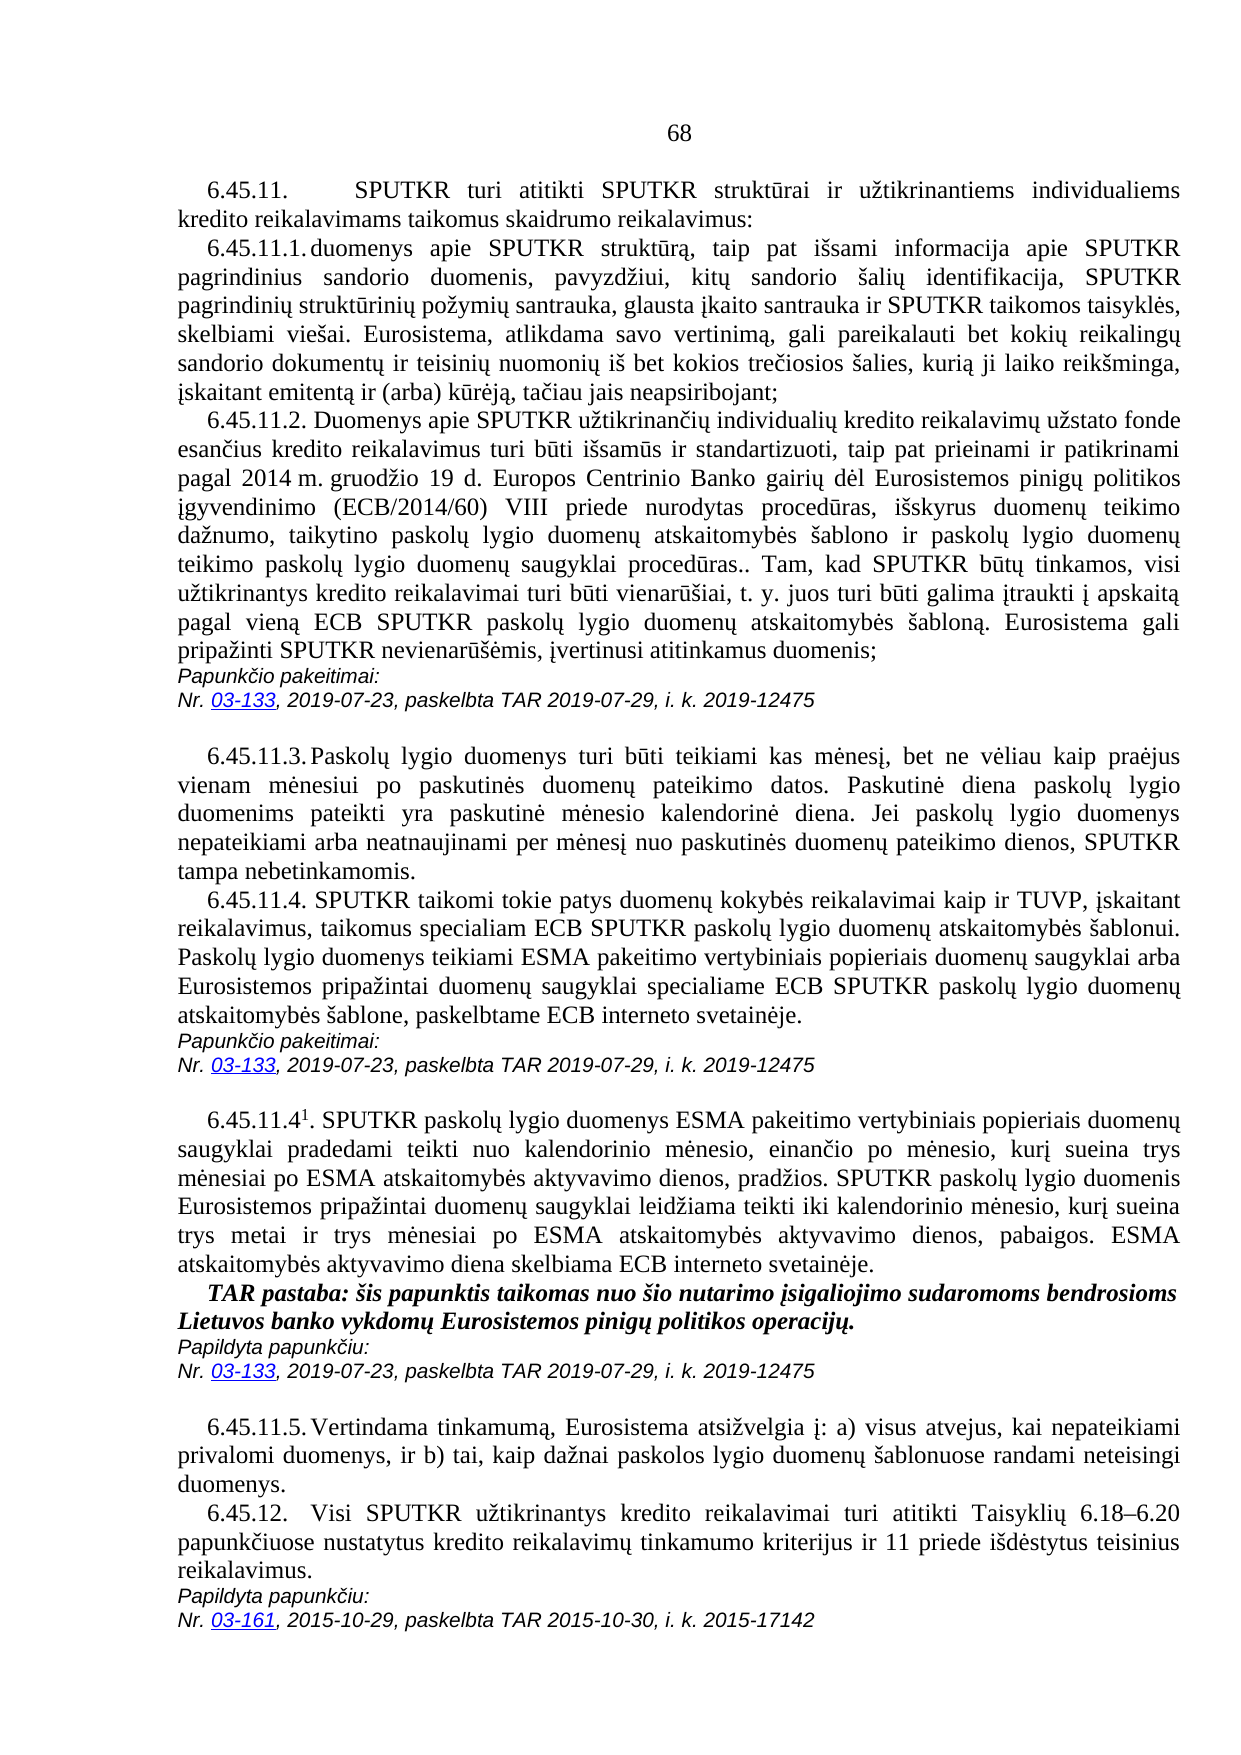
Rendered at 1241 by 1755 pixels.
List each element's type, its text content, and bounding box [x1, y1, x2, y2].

text Nr. 03-161, 2015-10-29, paskelbta TAR 2015-10-30, i. k. 2015-17142 [177, 1608, 1181, 1632]
text Papildyta papunkčiu: [177, 1584, 1181, 1608]
text 6.45.11.1. duomenys apie SPUTKR struktūrą, taip pat išsami informacija apie SPUTKR pagrindinius sandorio duomenis, pavyzdžiui, kitų sandorio šalių identifikacija, SPUTKR pagrindinių struktūrinių požymių santrauka, glausta įkaito santrauka ir SPUTKR taikomos taisyklės, skelbiami viešai. Eurosistema, atlikdama savo vertinimą, gali pareikalauti bet kokių reikalingų sandorio dokumentų ir teisinių nuomonių iš bet kokios trečiosios šalies, kurią ji laiko reikšminga, įskaitant emitentą ir (arba) kūrėją, tačiau jais neapsiribojant; [177, 233, 1181, 406]
text TAR pastaba: šis papunktis taikomas nuo šio nutarimo įsigaliojimo sudaromoms bendrosioms Lietuvos banko vykdomų Eurosistemos pinigų politikos operacijų. [177, 1278, 1181, 1335]
text Papunkčio pakeitimai: [177, 664, 1181, 688]
text Papunkčio pakeitimai: [177, 1028, 1181, 1052]
text 6.45.11.5. Vertindama tinkamumą, Eurosistema atsižvelgia į: a) visus atvejus, kai nepateikiami privalomi duomenys, ir b) tai, kaip dažnai paskolos lygio duomenų šablonuose randami neteisingi duomenys. [177, 1412, 1181, 1498]
text 6.45.11.3. Paskolų lygio duomenys turi būti teikiami kas mėnesį, bet ne vėliau kaip praėjus vienam mėnesiui po paskutinės duomenų pateikimo datos. Paskutinė diena paskolų lygio duomenims pateikti yra paskutinė mėnesio kalendorinė diena. Jei paskolų lygio duomenys nepateikiami arba neatnaujinami per mėnesį nuo paskutinės duomenų pateikimo dienos, SPUTKR tampa nebetinkamomis. [177, 741, 1181, 885]
text 6.45.12. Visi SPUTKR užtikrinantys kredito reikalavimai turi atitikti Taisyklių 6.18–6.20 papunkčiuose nustatytus kredito reikalavimų tinkamumo kriterijus ir 11 priede išdėstytus teisinius reikalavimus. [177, 1498, 1181, 1584]
text 6.45.11.2. Duomenys apie SPUTKR užtikrinančių individualių kredito reikalavimų užstato fonde esančius kredito reikalavimus turi būti išsamūs ir standartizuoti, taip pat prieinami ir patikrinami pagal 2014 m. gruodžio 19 d. Europos Centrinio Banko gairių dėl Eurosistemos pinigų politikos įgyvendinimo (ECB/2014/60) VIII priede nurodytas procedūras, išskyrus duomenų teikimo dažnumo, taikytino paskolų lygio duomenų atskaitomybės šablono ir paskolų lygio duomenų teikimo paskolų lygio duomenų saugyklai procedūras.. Tam, kad SPUTKR būtų tinkamos, visi užtikrinantys kredito reikalavimai turi būti vienarūšiai, t. y. juos turi būti galima įtraukti į apskaitą pagal vieną ECB SPUTKR paskolų lygio duomenų atskaitomybės šabloną. Eurosistema gali pripažinti SPUTKR nevienarūšėmis, įvertinusi atitinkamus duomenis; [177, 406, 1181, 664]
text Nr. 03-133, 2019-07-23, paskelbta TAR 2019-07-29, i. k. 2019-12475 [177, 688, 1181, 712]
text Papildyta papunkčiu: [177, 1335, 1181, 1359]
text Nr. 03-133, 2019-07-23, paskelbta TAR 2019-07-29, i. k. 2019-12475 [177, 1359, 1181, 1383]
text 6.45.11.41. SPUTKR paskolų lygio duomenys ESMA pakeitimo vertybiniais popieriais duomenų saugyklai pradedami teikti nuo kalendorinio mėnesio, einančio po mėnesio, kurį sueina trys mėnesiai po ESMA atskaitomybės aktyvavimo dienos, pradžios. SPUTKR paskolų lygio duomenis Eurosistemos pripažintai duomenų saugyklai leidžiama teikti iki kalendorinio mėnesio, kurį sueina trys metai ir trys mėnesiai po ESMA atskaitomybės aktyvavimo dienos, pabaigos. ESMA atskaitomybės aktyvavimo diena skelbiama ECB interneto svetainėje. [177, 1105, 1181, 1278]
text 6.45.11. SPUTKR turi atitikti SPUTKR struktūrai ir užtikrinantiems individualiems kredito reikalavimams taikomus skaidrumo reikalavimus: [177, 176, 1181, 233]
text Nr. 03-133, 2019-07-23, paskelbta TAR 2019-07-29, i. k. 2019-12475 [177, 1052, 1181, 1076]
text 6.45.11.4. SPUTKR taikomi tokie patys duomenų kokybės reikalavimai kaip ir TUVP, įskaitant reikalavimus, taikomus specialiam ECB SPUTKR paskolų lygio duomenų atskaitomybės šablonui. Paskolų lygio duomenys teikiami ESMA pakeitimo vertybiniais popieriais duomenų saugyklai arba Eurosistemos pripažintai duomenų saugyklai specialiame ECB SPUTKR paskolų lygio duomenų atskaitomybės šablone, paskelbtame ECB interneto svetainėje. [177, 885, 1181, 1028]
